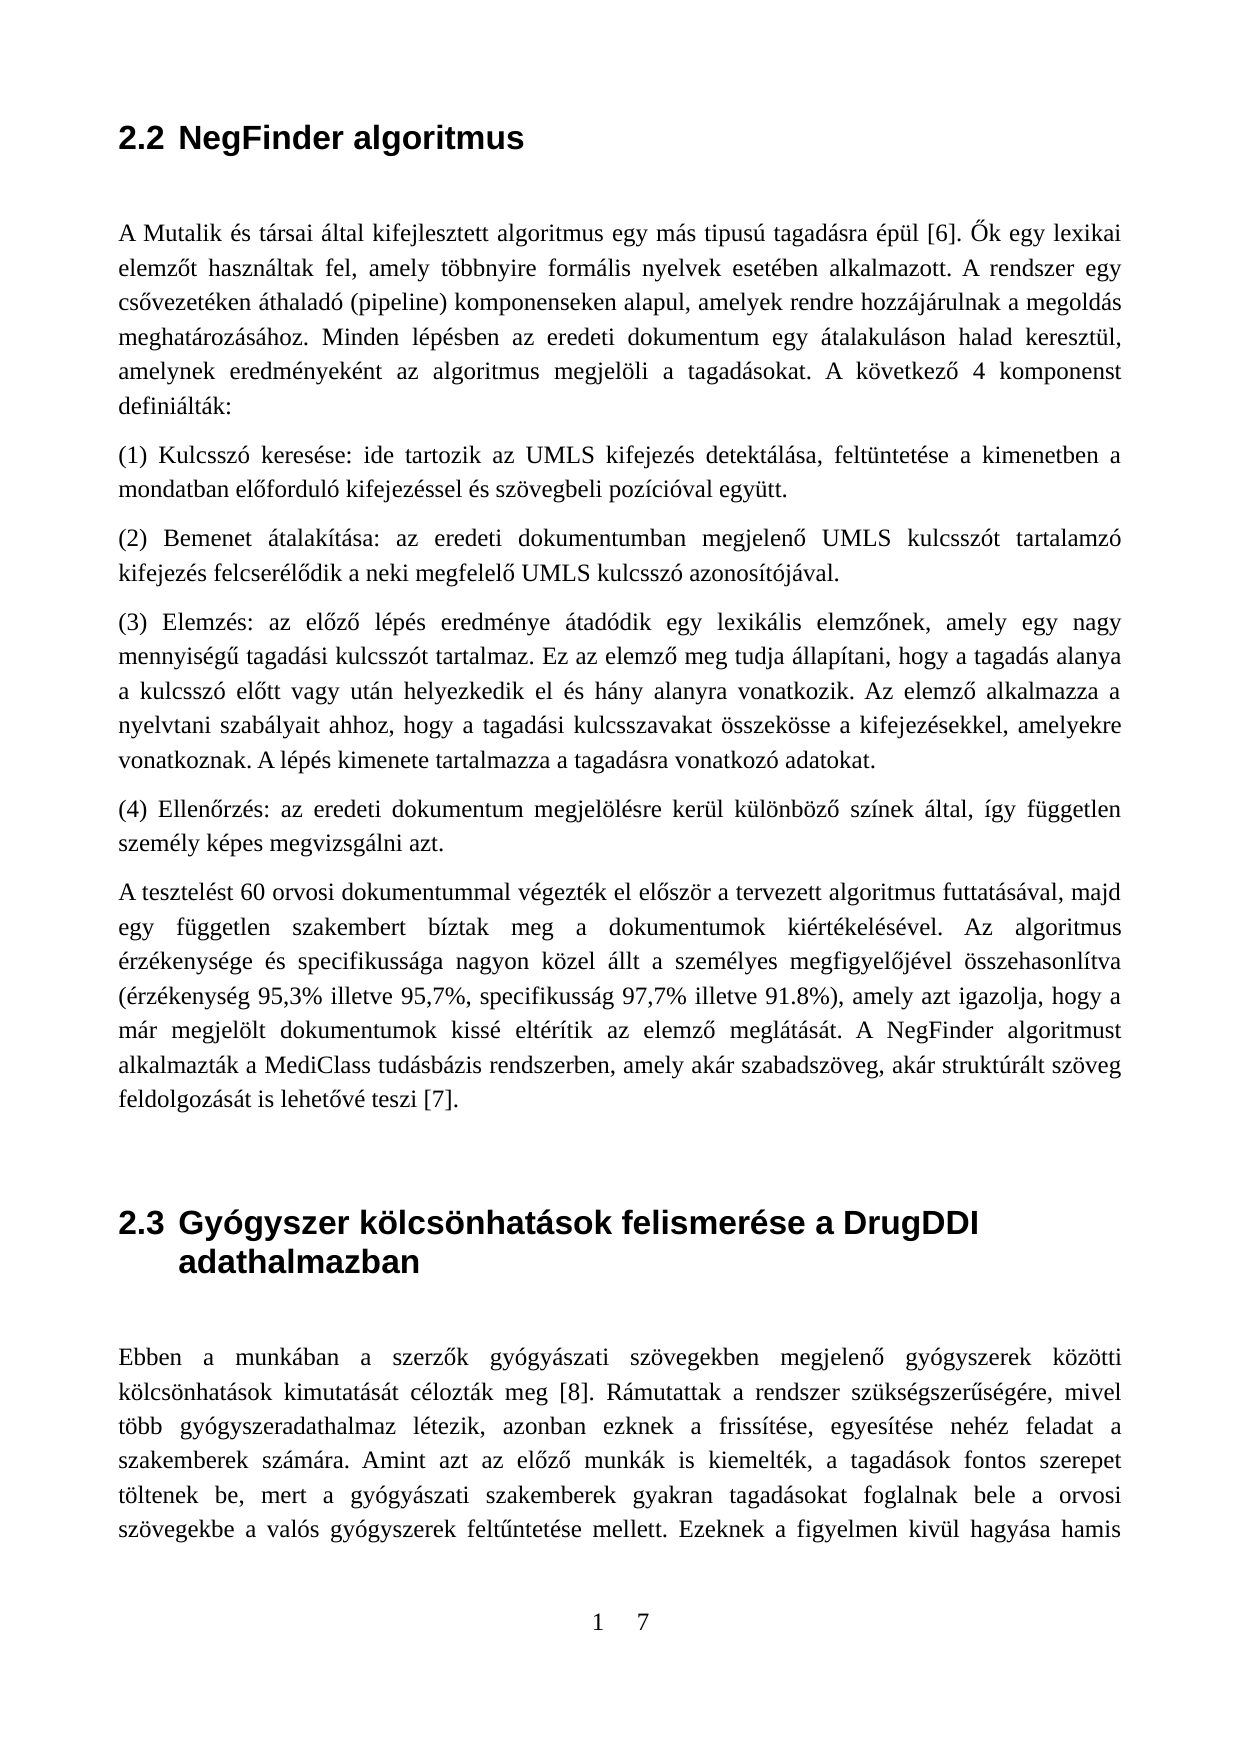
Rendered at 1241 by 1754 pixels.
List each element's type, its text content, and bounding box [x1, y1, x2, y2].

subtitle Gyógyszer kölcsönhatások felismerése a DrugDDI adathalmazban [118, 1203, 1122, 1281]
subtitle A Mutalik és társai által kifejlesztett algoritmus egy más tipusú tagadásra épül [6]. Ők egy lexikai elemzőt használtak fel, amely többnyire formális nyelvek esetében alkalmazott. A rendszer egy csővezetéken áthaladó (pipeline) komponenseken alapul, amelyek rendre hozzájárulnak a megoldás meghatározásához. Minden lépésben az eredeti dokumentum egy átalakuláson halad keresztül, amelynek eredményeként az algoritmus megjelöli a tagadásokat. A következő 4 komponenst definiálták: [118, 218, 1122, 419]
subtitle (1) Kulcsszó keresése: ide tartozik az UMLS kifejezés detektálása, feltüntetése a kimenetben a mondatban előforduló kifejezéssel és szövegbeli pozícióval együtt. [118, 440, 1122, 503]
subtitle NegFinder algoritmus [118, 118, 1122, 157]
subtitle (4) Ellenőrzés: az eredeti dokumentum megjelölésre kerül különböző színek által, így független személy képes megvizsgálni azt. [118, 794, 1122, 857]
subtitle Ebben a munkában a szerzők gyógyászati szövegekben megjelenő gyógyszerek közötti kölcsönhatások kimutatását célozták meg [8]. Rámutattak a rendszer szükségszerűségére, mivel több gyógyszeradathalmaz létezik, azonban ezknek a frissítése, egyesítése nehéz feladat a szakemberek számára. Amint azt az előző munkák is kiemelték, a tagadások fontos szerepet töltenek be, mert a gyógyászati szakemberek gyakran tagadásokat foglalnak bele a orvosi szövegekbe a valós gyógyszerek feltűntetése mellett. Ezeknek a figyelmen kivül hagyása hamis [118, 1342, 1122, 1543]
subtitle A tesztelést 60 orvosi dokumentummal végezték el először a tervezett algoritmus futtatásával, majd egy független szakembert bíztak meg a dokumentumok kiértékelésével. Az algoritmus érzékenysége és specifikussága nagyon közel állt a személyes megfigyelőjével összehasonlítva (érzékenység 95,3% illetve 95,7%, specifikusság 97,7% illetve 91.8%), amely azt igazolja, hogy a már megjelölt dokumentumok kissé eltérítik az elemző meglátását. A NegFinder algoritmust alkalmazták a MediClass tudásbázis rendszerben, amely akár szabadszöveg, akár struktúrált szöveg feldolgozását is lehetővé teszi [7]. [118, 877, 1122, 1113]
subtitle (3) Elemzés: az előző lépés eredménye átadódik egy lexikális elemzőnek, amely egy nagy mennyiségű tagadási kulcsszót tartalmaz. Ez az elemző meg tudja állapítani, hogy a tagadás alanya a kulcsszó előtt vagy után helyezkedik el és hány alanyra vonatkozik. Az elemző alkalmazza a nyelvtani szabályait ahhoz, hogy a tagadási kulcsszavakat összekösse a kifejezésekkel, amelyekre vonatkoznak. A lépés kimenete tartalmazza a tagadásra vonatkozó adatokat. [118, 607, 1122, 773]
subtitle (2) Bemenet átalakítása: az eredeti dokumentumban megjelenő UMLS kulcsszót tartalamzó kifejezés felcserélődik a neki megfelelő UMLS kulcsszó azonosítójával. [118, 523, 1122, 587]
